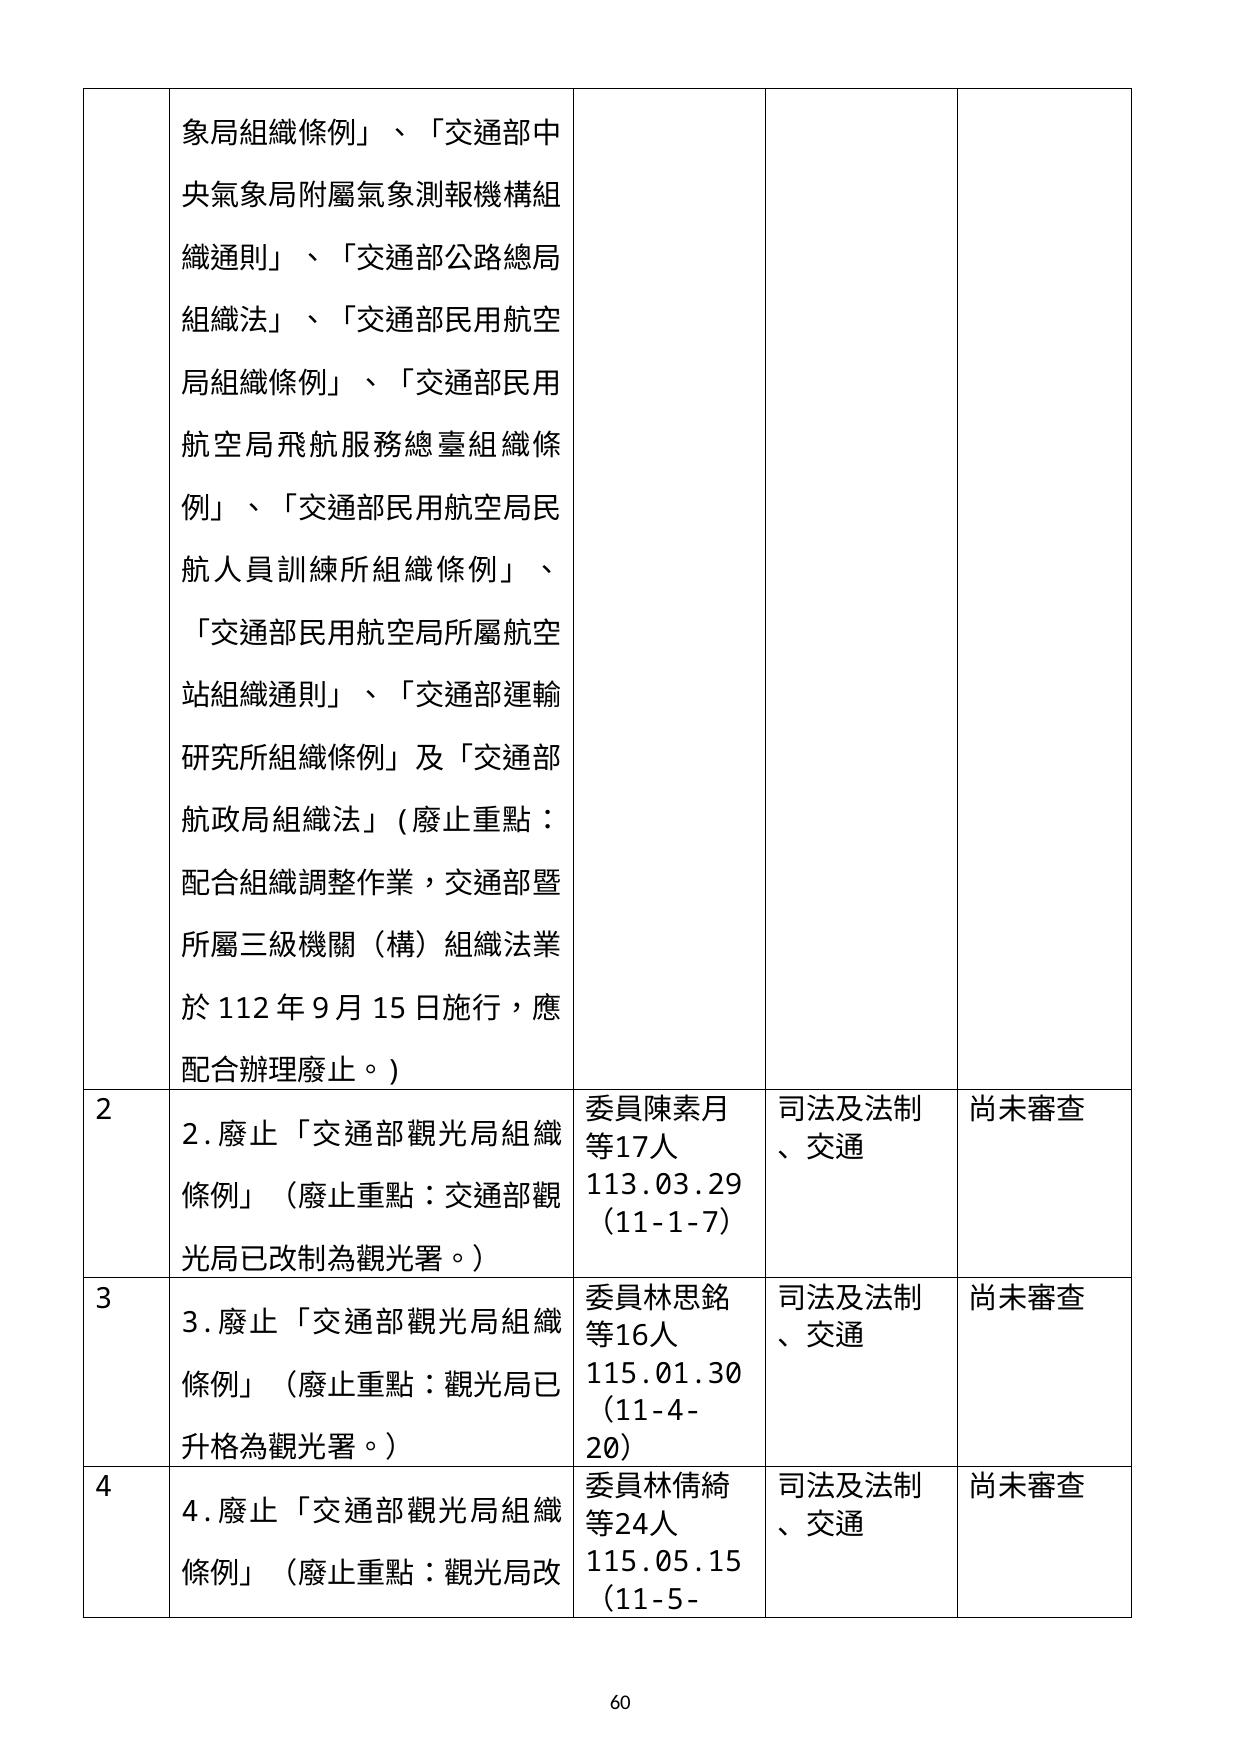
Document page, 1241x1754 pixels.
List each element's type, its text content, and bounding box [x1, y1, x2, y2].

table_cell [84, 89, 169, 1089]
table_cell [766, 89, 957, 1089]
table_cell 4 [84, 1467, 169, 1617]
table_cell 委員林思銘 等16人 115.01.30 （11-4-20） [574, 1278, 765, 1466]
table_cell 尚未審查 [958, 1090, 1131, 1277]
table_cell [958, 89, 1131, 1089]
table_cell 3 [84, 1278, 169, 1466]
table_cell [574, 89, 765, 1089]
table_cell 3.廢止「交通部觀光局組織條例」（廢止重點：觀光局已升格為觀光署。） [170, 1278, 573, 1466]
table_cell 委員林倩綺 等24人 115.05.15 （11-5- [574, 1467, 765, 1617]
table_cell 司法及法制、交通 [766, 1090, 957, 1277]
table_cell 2.廢止「交通部觀光局組織條例」（廢止重點：交通部觀光局已改制為觀光署。） [170, 1090, 573, 1277]
table_cell 象局組織條例」、「交通部中央氣象局附屬氣象測報機構組織通則」、「交通部公路總局組織法」、「交通部民用航空局組織條例」、「交通部民用航空局飛航服務總臺組織條例」、「交通部民用航空局民航人員訓練所組織條例」、「交通部民用航空局所屬航空站組織通則」、「交通部運輸研究所組織條例」及「交通部航政局組織法」(廢止重點：配合組織調整作業，交通部暨所屬三級機關（構）組織法業於112年9月15日施行，應配合辦理廢止。) [170, 89, 573, 1089]
table_cell 尚未審查 [958, 1467, 1131, 1617]
table_cell 2 [84, 1090, 169, 1277]
table_cell 4.廢止「交通部觀光局組織條例」（廢止重點：觀光局改 [170, 1467, 573, 1617]
table_cell 司法及法制、交通 [766, 1278, 957, 1466]
table_cell 委員陳素月 等17人 113.03.29 （11-1-7） [574, 1090, 765, 1277]
table_cell 尚未審查 [958, 1278, 1131, 1466]
table_cell 司法及法制、交通 [766, 1467, 957, 1617]
